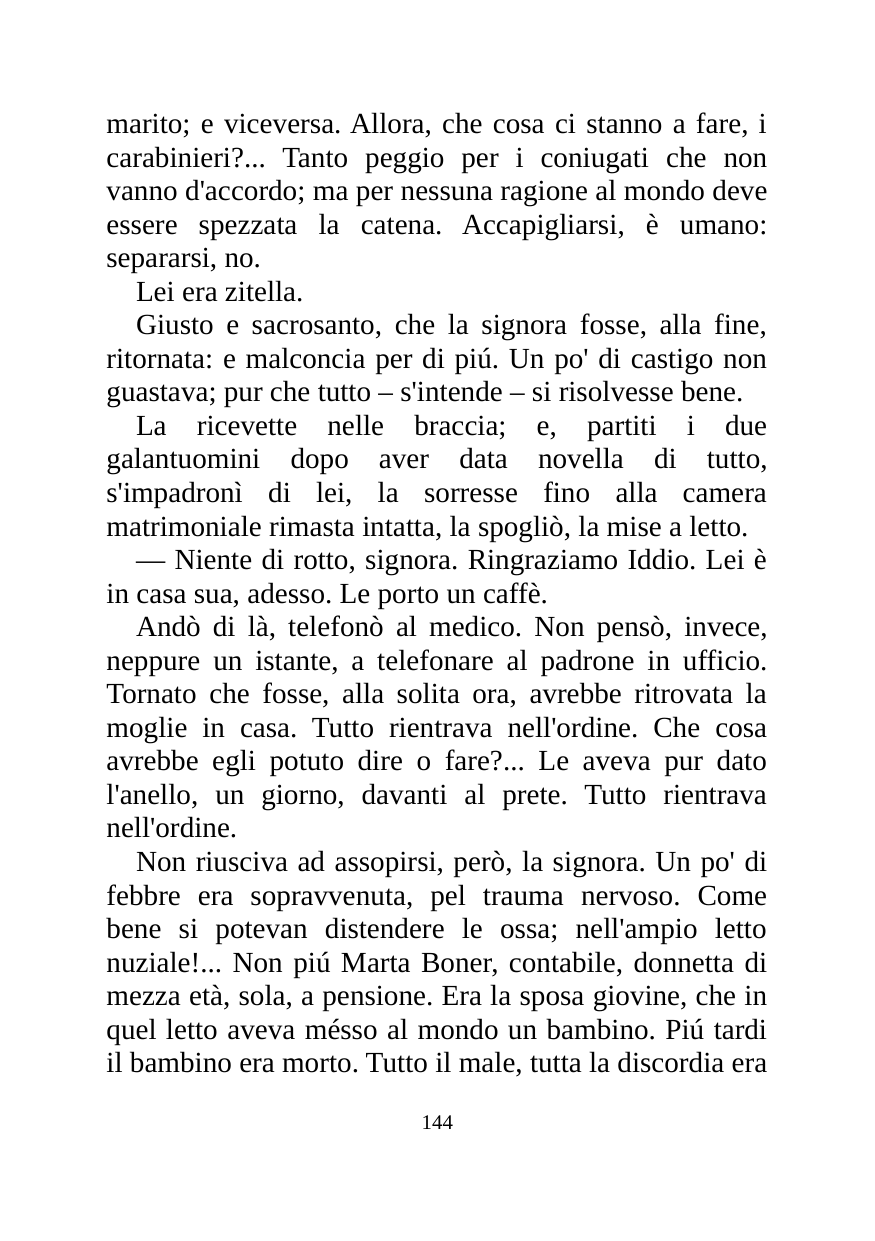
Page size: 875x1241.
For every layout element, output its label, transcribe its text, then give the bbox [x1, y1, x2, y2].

text — Niente di rotto, signora. Ringraziamo Iddio. Lei è in casa sua, adesso. Le porto un caffè. [106, 542, 768, 609]
text La ricevette nelle braccia; e, partiti i due galantuomini dopo aver data novella di tutto, s'impadronì di lei, la sorresse fino alla camera matrimoniale rimasta intatta, la spogliò, la mise a letto. [106, 408, 768, 542]
text Lei era zitella. [106, 274, 768, 307]
text Non riusciva ad assopirsi, però, la signora. Un po' di febbre era sopravvenuta, pel trauma nervoso. Come bene si potevan distendere le ossa; nell'ampio letto nuziale!... Non piú Marta Boner, contabile, donnetta di mezza età, sola, a pensione. Era la sposa giovine, che in quel letto aveva mésso al mondo un bambino. Piú tardi il bambino era morto. Tutto il male, tutta la discordia era [106, 844, 768, 1079]
text Andò di là, telefonò al medico. Non pensò, invece, neppure un istante, a telefonare al padrone in ufficio. Tornato che fosse, alla solita ora, avrebbe ritrovata la moglie in casa. Tutto rientrava nell'ordine. Che cosa avrebbe egli potuto dire o fare?... Le aveva pur dato l'anello, un giorno, davanti al prete. Tutto rientrava nell'ordine. [106, 609, 768, 844]
text Giusto e sacrosanto, che la signora fosse, alla fine, ritornata: e malconcia per di piú. Un po' di castigo non guastava; pur che tutto – s'intende – si risolvesse bene. [106, 307, 768, 408]
text marito; e viceversa. Allora, che cosa ci stanno a fare, i carabinieri?... Tanto peggio per i coniugati che non vanno d'accordo; ma per nessuna ragione al mondo deve essere spezzata la catena. Accapigliarsi, è umano: separarsi, no. [106, 106, 768, 274]
